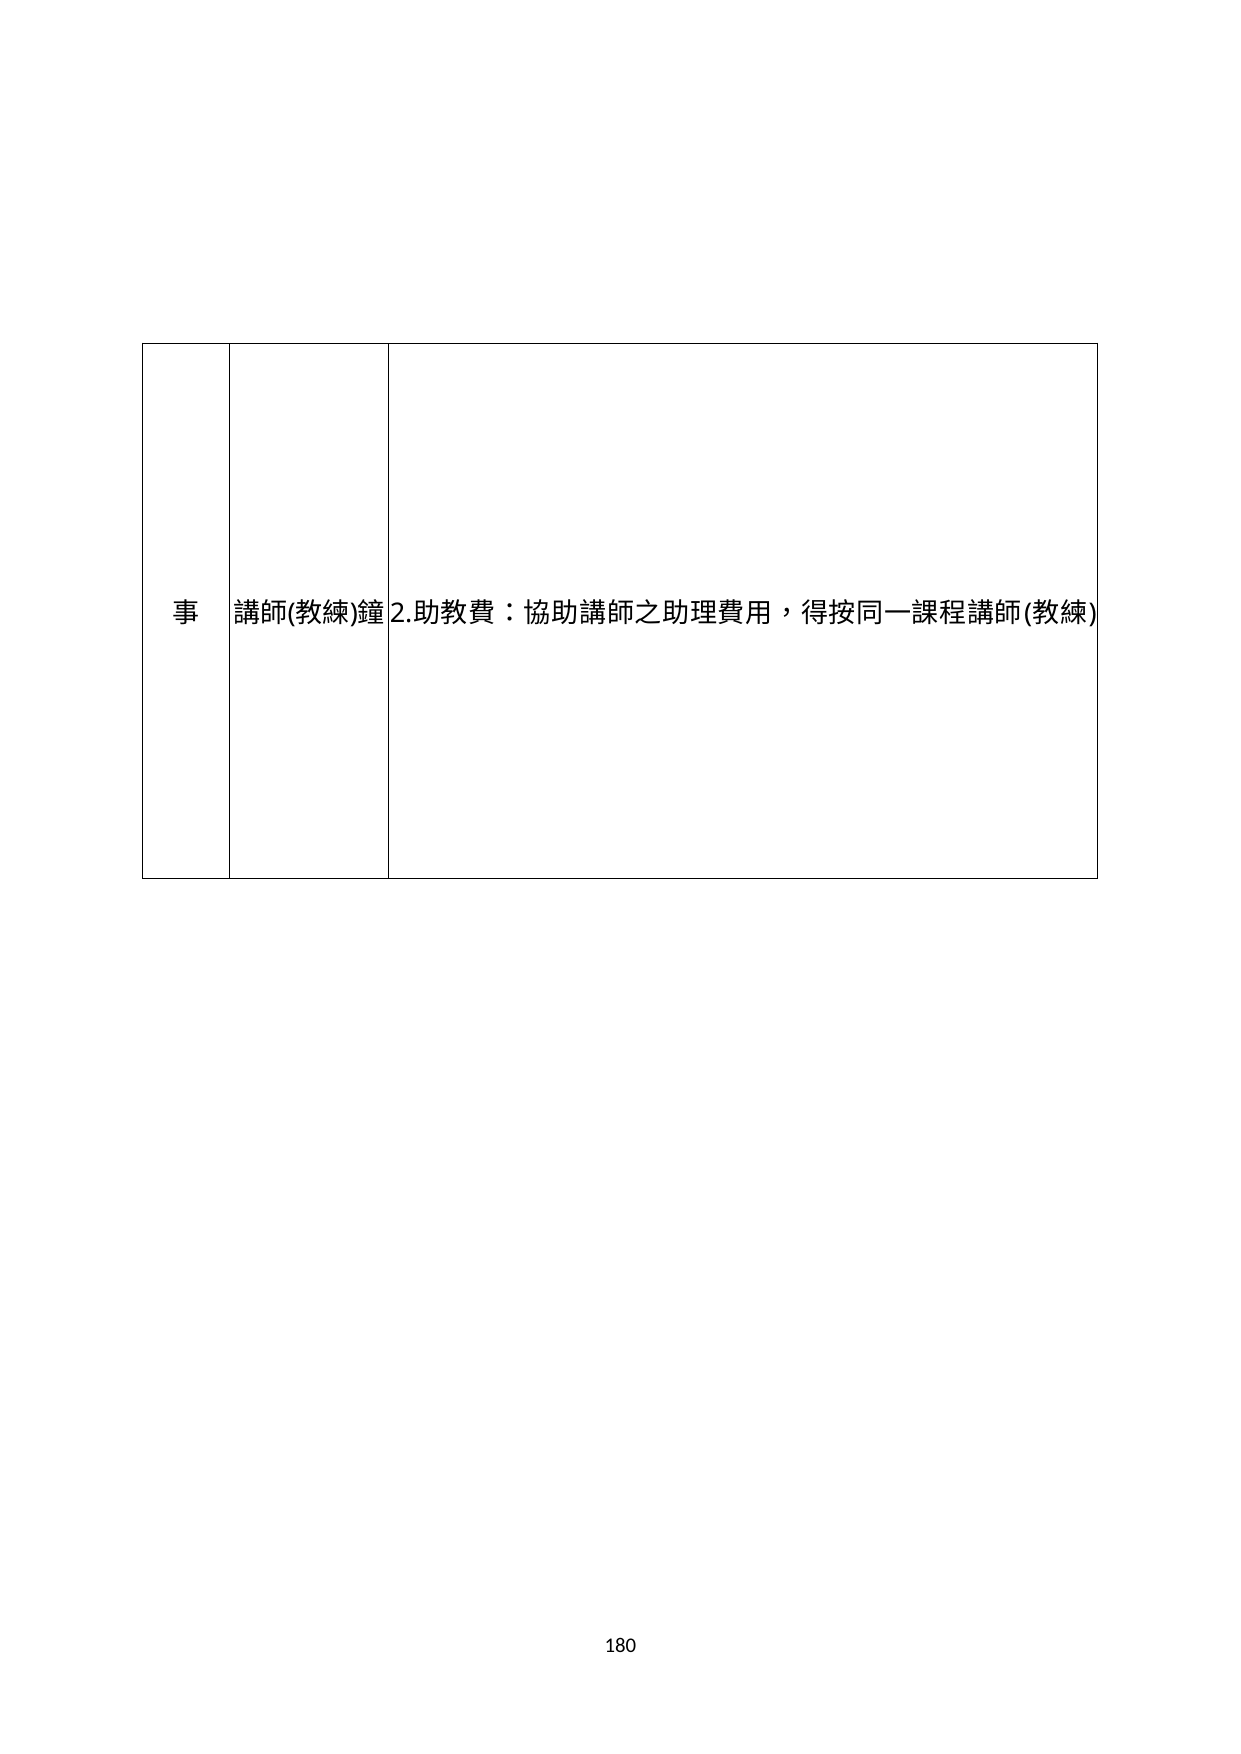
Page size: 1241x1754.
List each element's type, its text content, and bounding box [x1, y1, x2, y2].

table_cell 事 [143, 344, 229, 878]
table_cell 2.助教費：協助講師之助理費用，得按同一課程講師(教練) [389, 344, 1097, 878]
table_cell 講師(教練)鐘 [230, 344, 388, 878]
